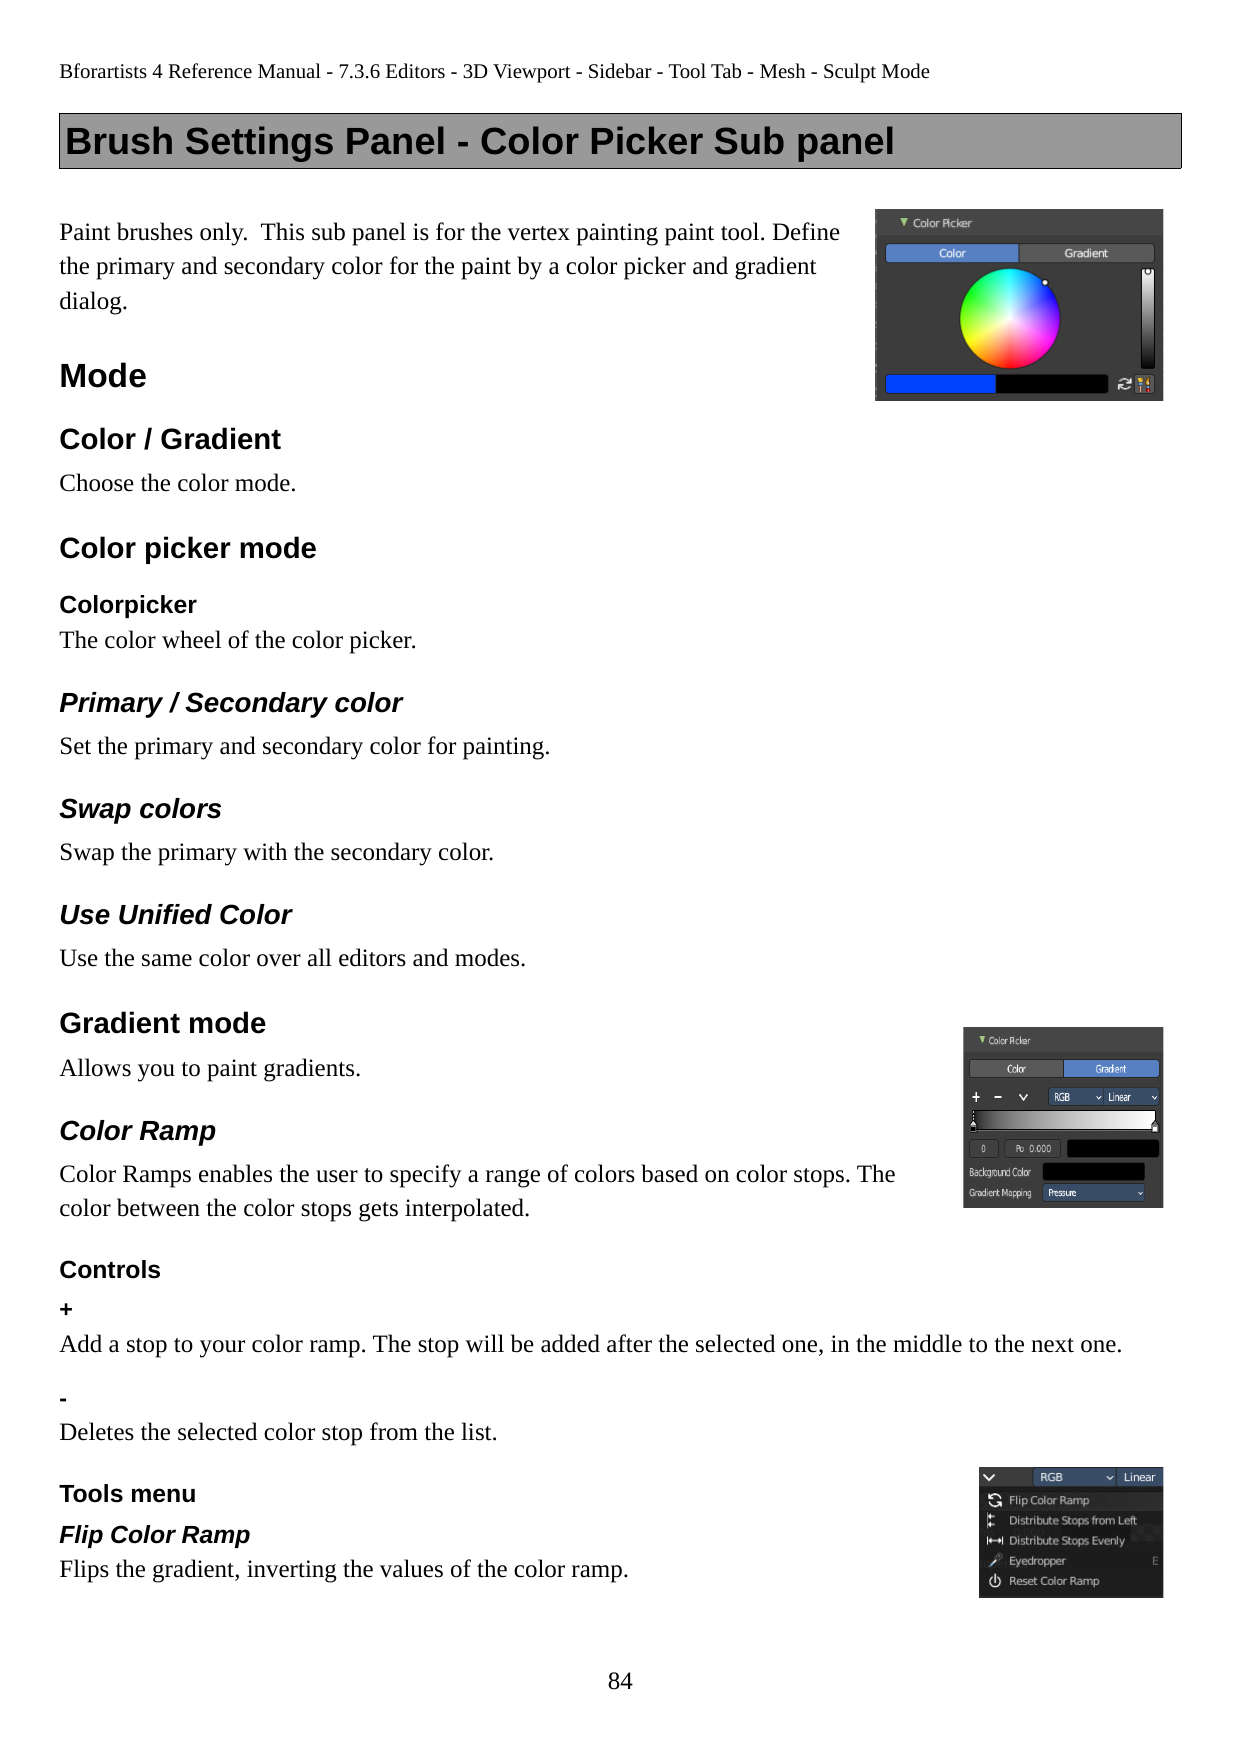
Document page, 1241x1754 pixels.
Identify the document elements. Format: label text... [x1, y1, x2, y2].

subtitle Tools menu [59, 1479, 979, 1507]
subtitle - [59, 1384, 1181, 1411]
text Flips the gradient, inverting the values of the color ramp. [59, 1554, 979, 1583]
text Choose the color mode. [59, 468, 1181, 497]
text Paint brushes only. This sub panel is for the vertex painting paint tool. Define the primary and secondary color for the paint by a color picker and gradient dialog. [59, 217, 875, 315]
subtitle [1164, 1520, 1181, 1548]
subtitle Flip Color Ramp [59, 1520, 979, 1548]
subtitle Use Unified Color [59, 898, 1181, 930]
text Deletes the selected color stop from the list. [59, 1417, 1181, 1446]
picture [979, 1467, 1164, 1598]
text Set the primary and secondary color for painting. [59, 731, 1181, 760]
subtitle Primary / Secondary color [59, 687, 1181, 718]
table_header Brush Settings Panel - Color Picker Sub panel [60, 114, 1181, 168]
text Use the same color over all editors and modes. [59, 943, 1181, 972]
subtitle Controls [59, 1255, 1181, 1283]
subtitle [1164, 1114, 1181, 1146]
subtitle + [59, 1296, 1181, 1322]
subtitle Colorpicker [59, 590, 1181, 619]
picture [963, 1027, 1164, 1208]
text Swap the primary with the secondary color. [59, 837, 1181, 866]
text The color wheel of the color picker. [59, 625, 1181, 654]
subtitle Mode [59, 356, 875, 394]
picture [875, 209, 1164, 401]
subtitle [1164, 1479, 1181, 1507]
subtitle [1164, 356, 1181, 394]
text Color Ramps enables the user to specify a range of colors based on color stops. The color between the color stops gets interpolated. [59, 1159, 1181, 1222]
subtitle Color / Gradient [59, 422, 1181, 455]
subtitle Color Ramp [59, 1114, 963, 1146]
subtitle Swap colors [59, 792, 1181, 824]
subtitle Color picker mode [59, 531, 1181, 565]
subtitle Gradient mode [59, 1006, 1181, 1040]
text Add a stop to your color ramp. The stop will be added after the selected one, in the middle to the next one. [59, 1329, 1181, 1357]
text Allows you to paint gradients. [59, 1053, 963, 1081]
